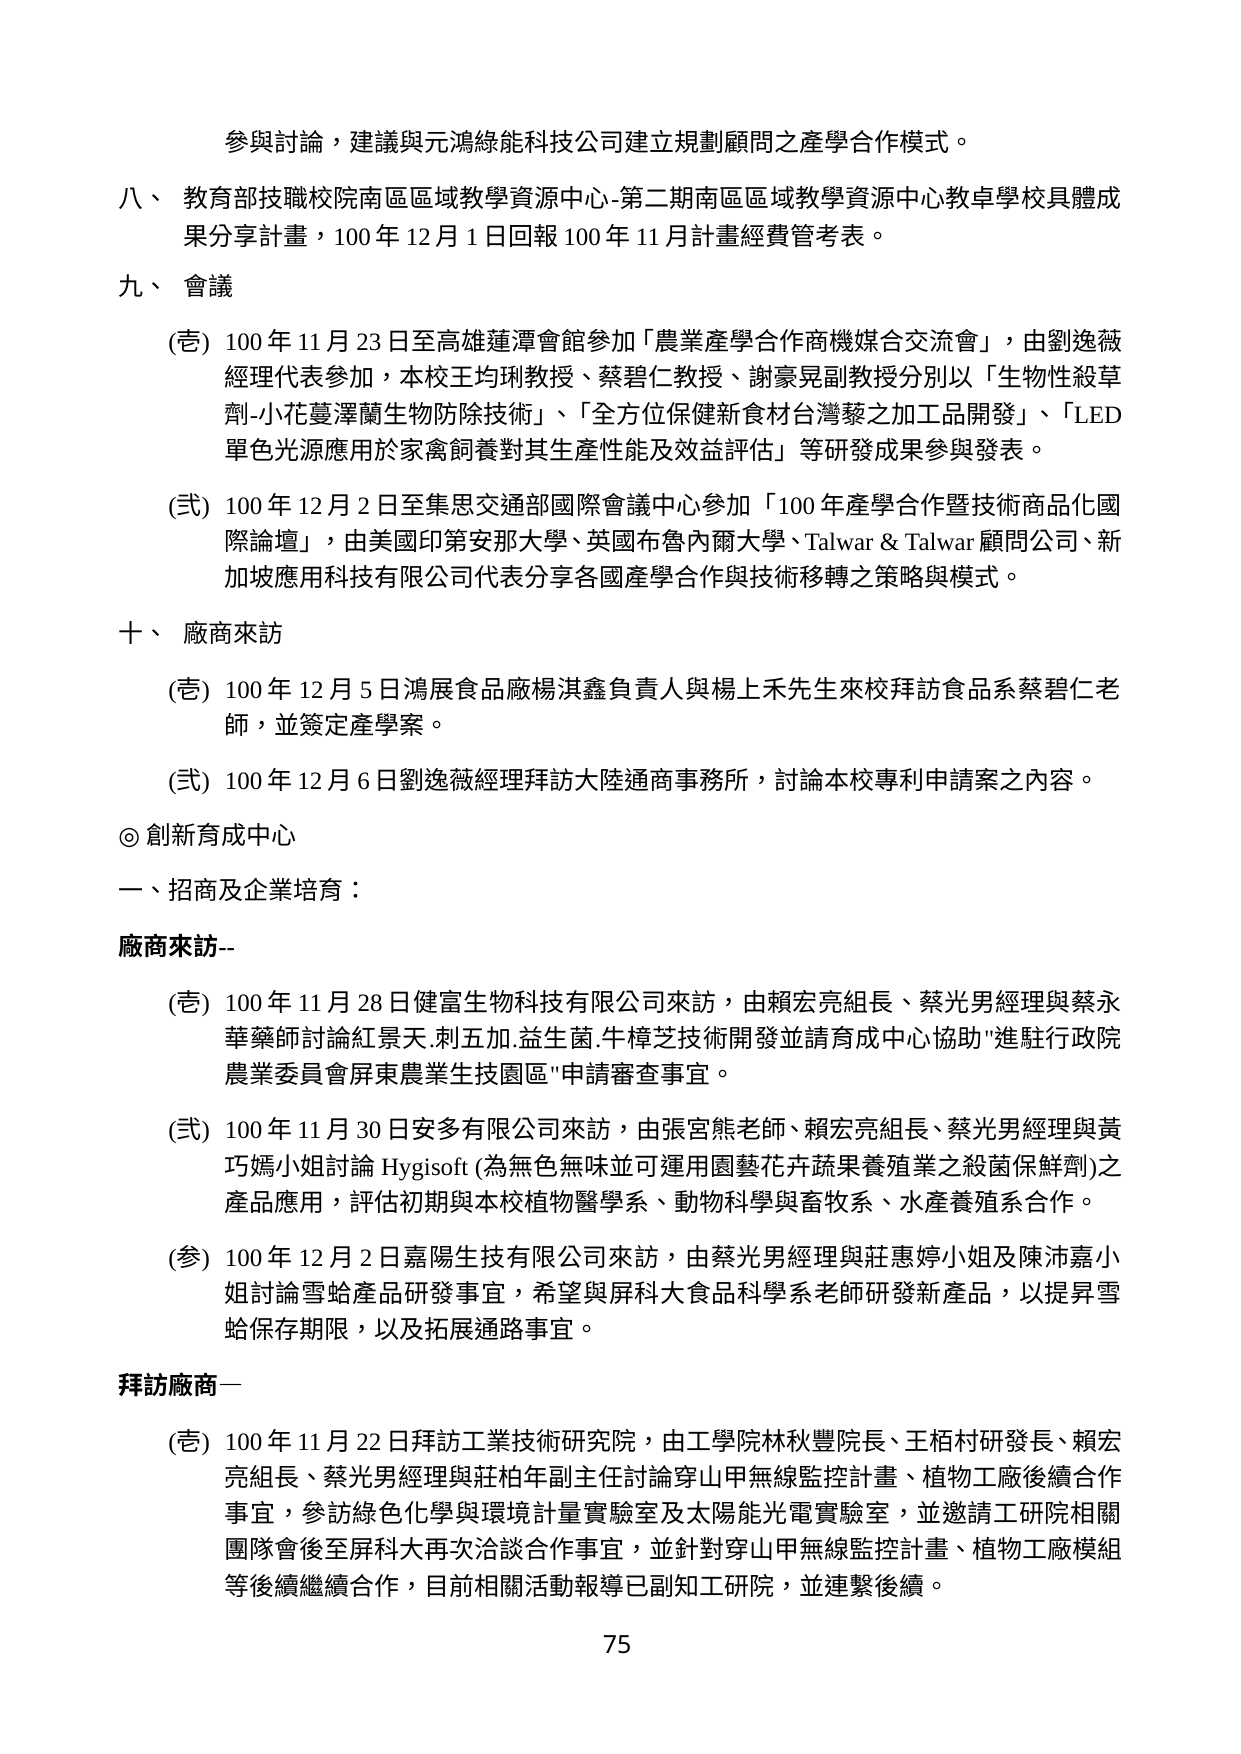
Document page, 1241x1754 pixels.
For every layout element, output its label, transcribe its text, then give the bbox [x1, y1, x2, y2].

list 100年11月23日至高雄蓮潭會館參加「農業產學合作商機媒合交流會」，由劉逸薇經理代表參加，本校王均琍教授、蔡碧仁教授、謝豪晃副教授分別以「生物性殺草劑-小花蔓澤蘭生物防除技術」、「全方位保健新食材台灣藜之加工品開發」、「LED單色光源應用於家禽飼養對其生產性能及效益評估」等研發成果參與發表。 [168, 322, 1122, 467]
list 廠商來訪 [118, 613, 1122, 650]
list 100年12月2日嘉陽生技有限公司來訪，由蔡光男經理與莊惠婷小姐及陳沛嘉小姐討論雪蛤產品研發事宜，希望與屏科大食品科學系老師研發新產品，以提昇雪蛤保存期限，以及拓展通路事宜。 [168, 1237, 1122, 1346]
list 100年12月5日鴻展食品廠楊淇鑫負責人與楊上禾先生來校拜訪食品系蔡碧仁老師，並簽定產學案。 [168, 669, 1122, 742]
text 廠商來訪-- [118, 926, 1122, 963]
text ◎ 創新育成中心 [118, 815, 1127, 852]
list 100年12月2日至集思交通部國際會議中心參加「100年產學合作暨技術商品化國際論壇」，由美國印第安那大學、英國布魯內爾大學、Talwar & Talwar顧問公司、新加坡應用科技有限公司代表分享各國產學合作與技術移轉之策略與模式。 [168, 485, 1122, 594]
list 100年11月28日健富生物科技有限公司來訪，由賴宏亮組長、蔡光男經理與蔡永華藥師討論紅景天.刺五加.益生菌.牛樟芝技術開發並請育成中心協助"進駐行政院農業委員會屏東農業生技園區"申請審查事宜。 [168, 982, 1122, 1091]
text 一、招商及企業培育： [118, 870, 1122, 907]
text 拜訪廠商— [118, 1365, 1122, 1402]
list 參與討論，建議與元鴻綠能科技公司建立規劃顧問之產學合作模式。 [168, 123, 1122, 159]
list 教育部技職校院南區區域教學資源中心-第二期南區區域教學資源中心教卓學校具體成果分享計畫，100年12月1日回報100年11月計畫經費管考表。 [118, 178, 1122, 253]
list 會議 [118, 265, 1122, 303]
list 100年12月6日劉逸薇經理拜訪大陸通商事務所，討論本校專利申請案之內容。 [168, 760, 1122, 797]
list 100年11月30日安多有限公司來訪，由張宮熊老師、賴宏亮組長、蔡光男經理與黃巧嫣小姐討論Hygisoft (為無色無味並可運用園藝花卉蔬果養殖業之殺菌保鮮劑)之產品應用，評估初期與本校植物醫學系、動物科學與畜牧系、水產養殖系合作。 [168, 1110, 1122, 1218]
list 100年11月22日拜訪工業技術研究院，由工學院林秋豐院長、王栢村研發長、賴宏亮組長、蔡光男經理與莊柏年副主任討論穿山甲無線監控計畫、植物工廠後續合作事宜，參訪綠色化學與環境計量實驗室及太陽能光電實驗室，並邀請工研院相關團隊會後至屏科大再次洽談合作事宜，並針對穿山甲無線監控計畫、植物工廠模組等後續繼續合作，目前相關活動報導已副知工研院，並連繫後續。 [168, 1421, 1122, 1602]
